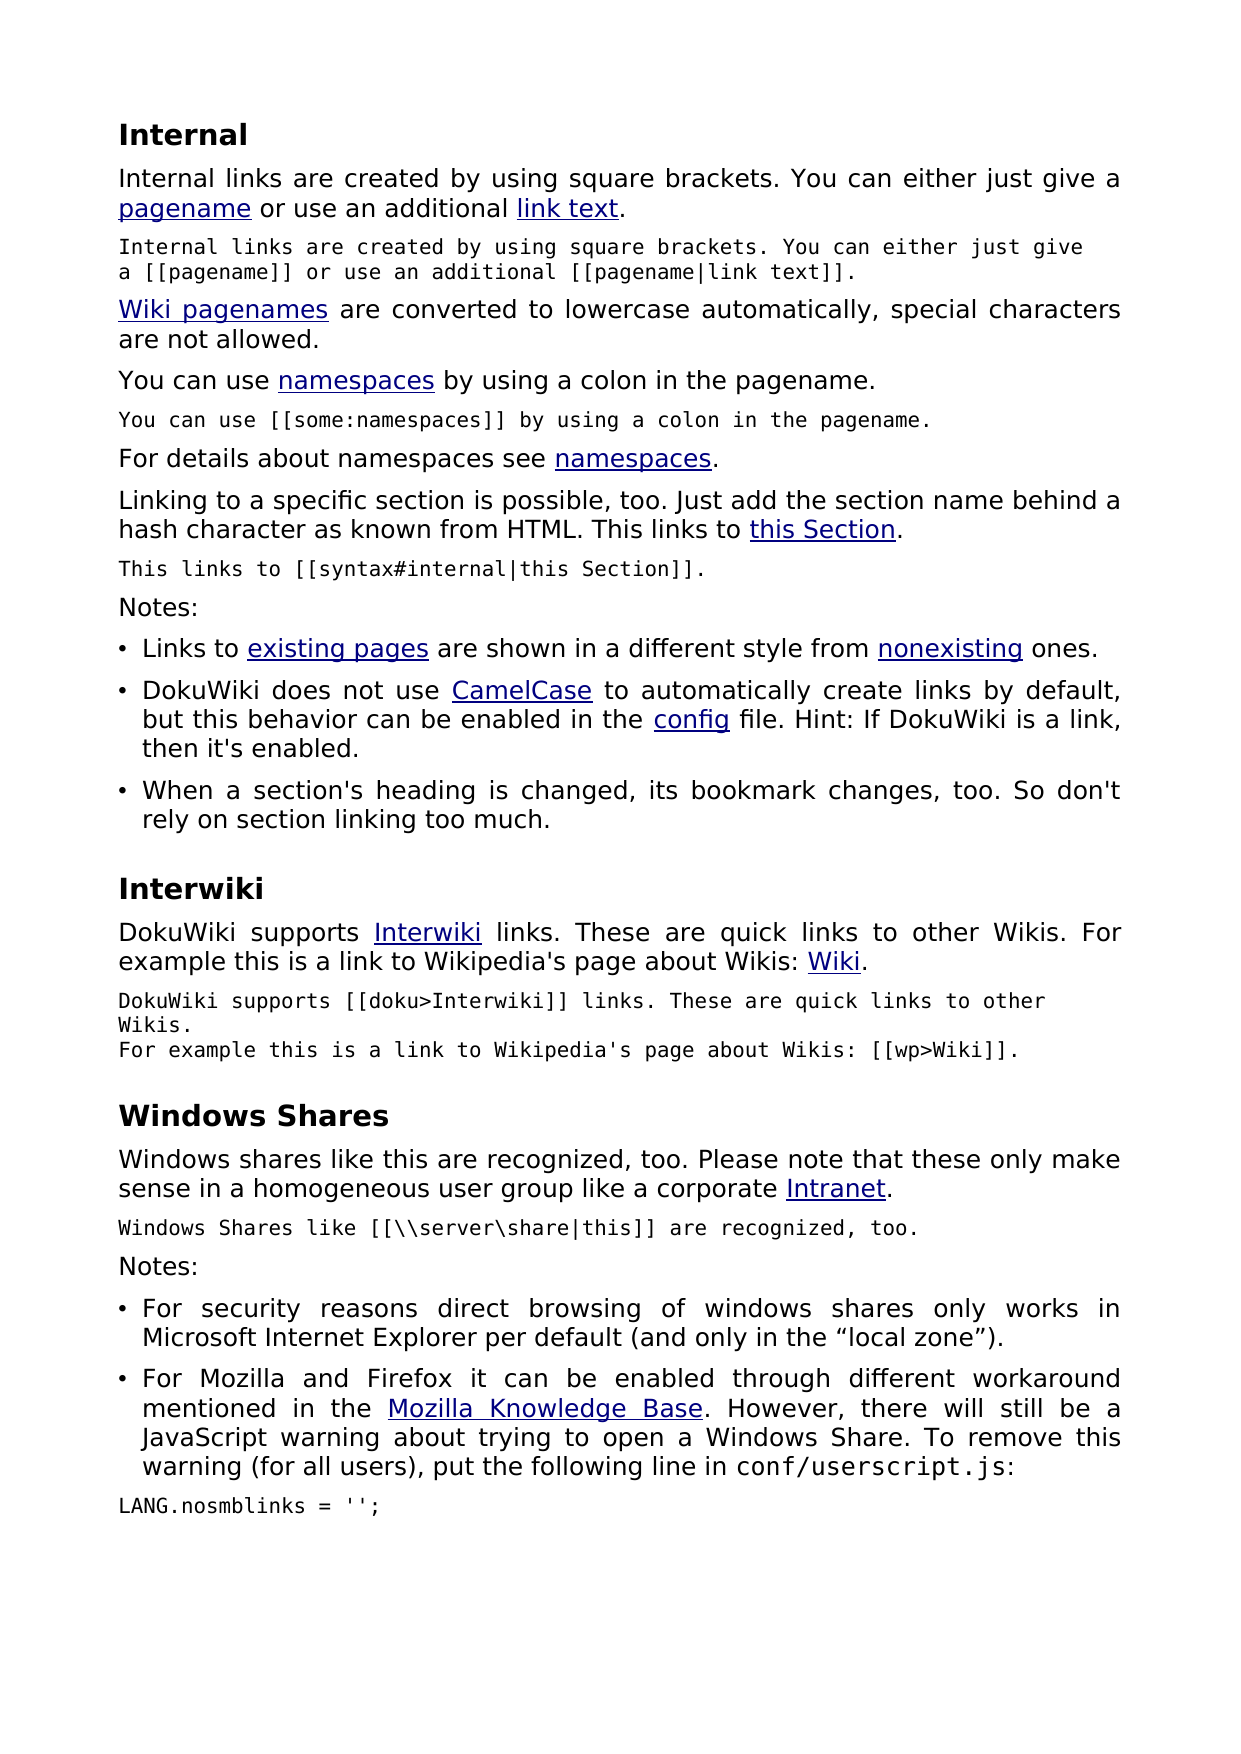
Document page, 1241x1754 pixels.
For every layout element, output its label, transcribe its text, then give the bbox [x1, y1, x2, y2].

subtitle Interwiki [118, 872, 1122, 906]
subtitle Internal [118, 118, 1122, 152]
text Notes: [118, 593, 1122, 622]
text Windows Shares like [[\\server\share|this]] are recognized, too. [118, 1216, 1122, 1240]
text You can use namespaces by using a colon in the pagename. [118, 367, 1122, 396]
text Wiki pagenames are converted to lowercase automatically, special characters are not allowed. [118, 296, 1122, 354]
text Windows shares like this are recognized, too. Please note that these only make sense in a homogeneous user group like a corporate Intranet. [118, 1145, 1122, 1204]
list Links to existing pages are shown in a different style from nonexisting ones. [118, 634, 1122, 664]
list For Mozilla and Firefox it can be enabled through different workaround mentioned in the Mozilla Knowledge Base. However, there will still be a JavaScript warning about trying to open a Windows Share. To remove this warning (for all users), put the following line in conf/userscript.js: [118, 1365, 1122, 1481]
text You can use [[some:namespaces]] by using a colon in the pagename. [118, 408, 1122, 432]
text Internal links are created by using square brackets. You can either just give a [[pagename]] or use an additional [[pagename|link text]]. [118, 235, 1122, 284]
list When a section's heading is changed, its bookmark changes, too. So don't rely on section linking too much. [118, 776, 1122, 834]
text This links to [[syntax#internal|this Section]]. [118, 557, 1122, 581]
list For security reasons direct browsing of windows shares only works in Microsoft Internet Explorer per default (and only in the “local zone”). [118, 1294, 1122, 1352]
subtitle Windows Shares [118, 1099, 1122, 1133]
list DokuWiki does not use CamelCase to automatically create links by default, but this behavior can be enabled in the config file. Hint: If DokuWiki is a link, then it's enabled. [118, 676, 1122, 764]
text Internal links are created by using square brackets. You can either just give a pagename or use an additional link text. [118, 164, 1122, 223]
text Linking to a specific section is possible, too. Just add the section name behind a hash character as known from HTML. This links to this Section. [118, 486, 1122, 544]
text DokuWiki supports [[doku>Interwiki]] links. These are quick links to other Wikis. For example this is a link to Wikipedia's page about Wikis: [[wp>Wiki]]. [118, 989, 1122, 1062]
text LANG.nosmblinks = ''; [118, 1494, 1122, 1518]
text For details about namespaces see namespaces. [118, 444, 1122, 473]
text DokuWiki supports Interwiki links. These are quick links to other Wikis. For example this is a link to Wikipedia's page about Wikis: Wiki. [118, 918, 1122, 977]
text Notes: [118, 1252, 1122, 1281]
